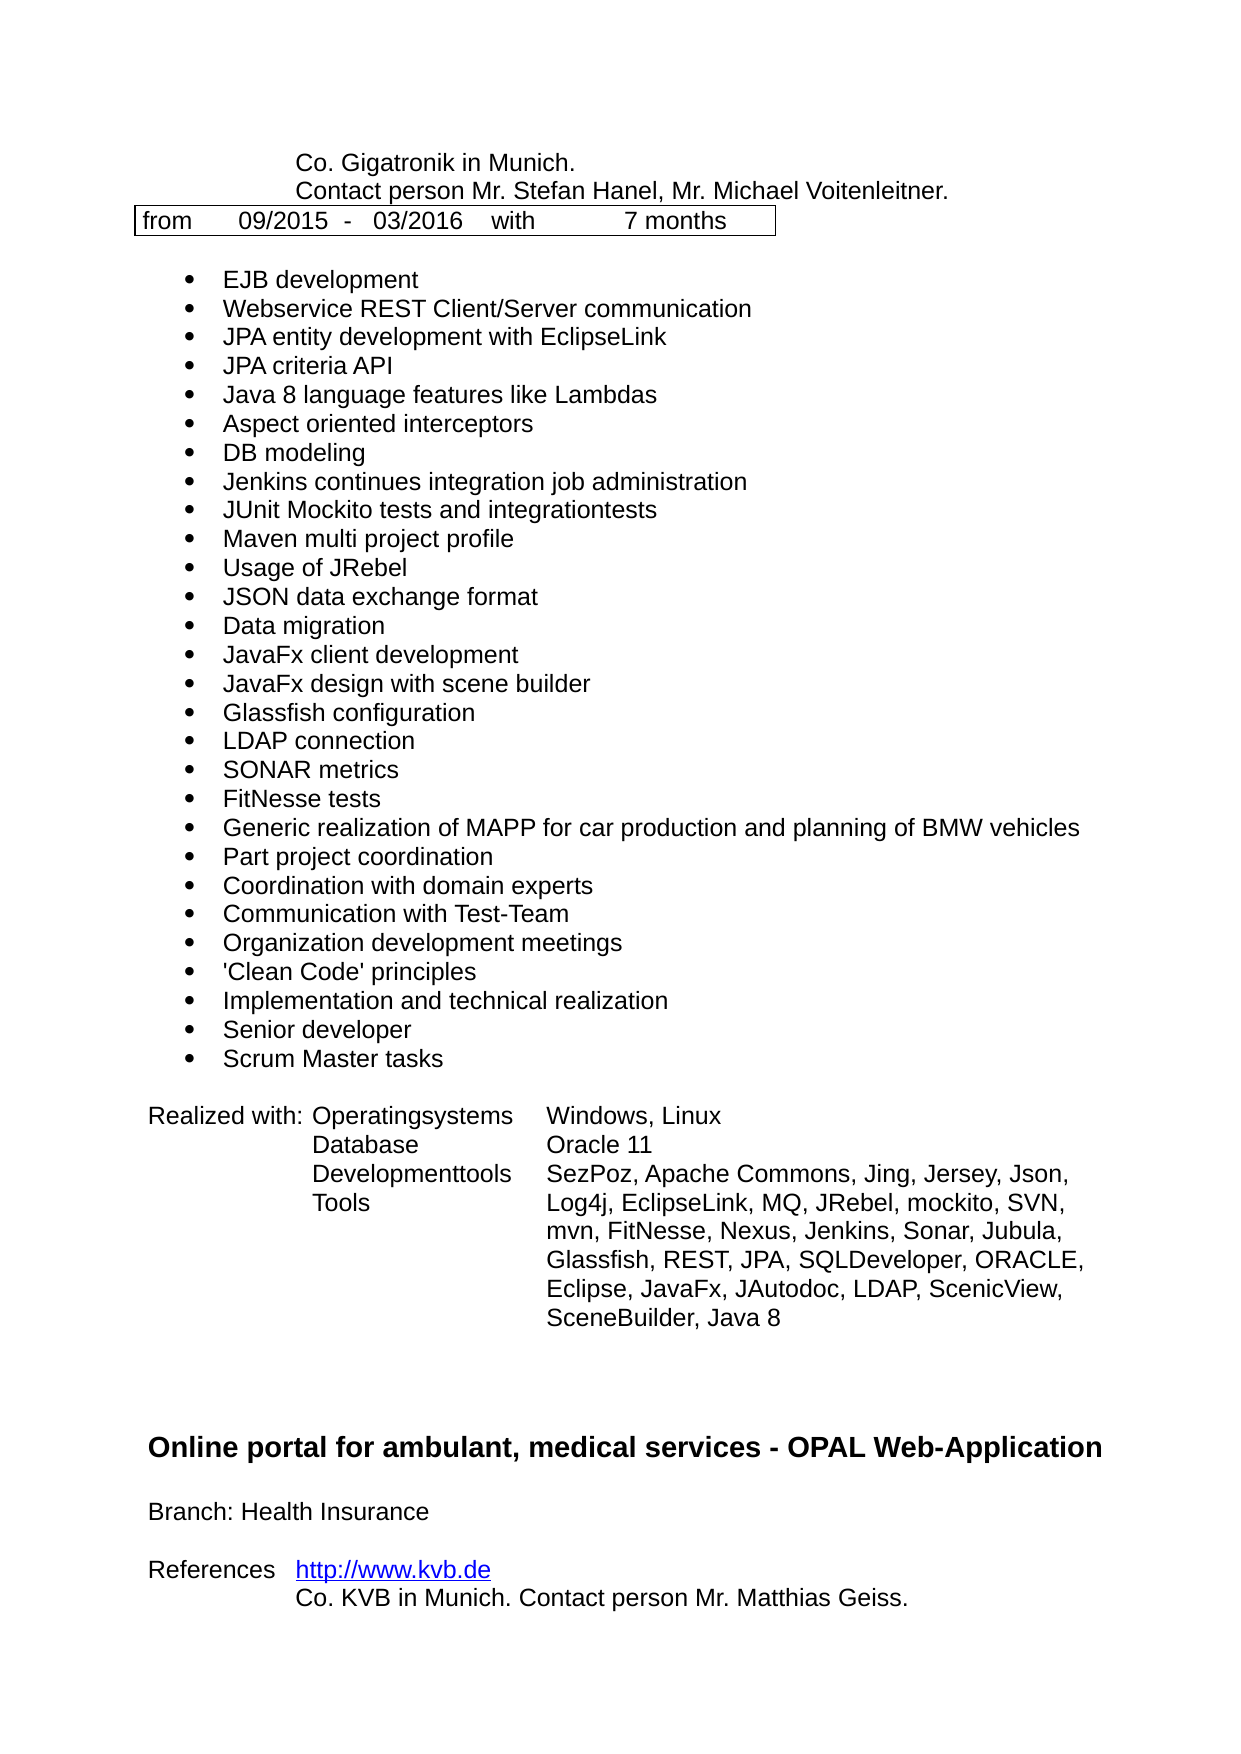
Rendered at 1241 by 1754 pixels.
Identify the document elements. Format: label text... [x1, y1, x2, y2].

list JUnit Mockito tests and integrationtests [185, 496, 1104, 524]
table_cell [145, 1159, 309, 1331]
table_header 09/2015 [231, 206, 336, 235]
table_cell Developmenttools Tools [309, 1159, 543, 1331]
list JSON data exchange format [185, 582, 1104, 611]
list 'Clean Code' principles [185, 957, 1104, 986]
list FitNesse tests [185, 784, 1104, 813]
table_cell Oracle 11 [543, 1130, 1089, 1159]
list EJB development [185, 265, 1104, 293]
list Usage of JRebel [185, 553, 1104, 582]
text Co. KVB in Munich. Contact person Mr. Matthias Geiss. [221, 1583, 1104, 1612]
table_header with [484, 206, 617, 235]
list Generic realization of MAPP for car production and planning of BMW vehicles [185, 813, 1104, 842]
list Part project coordination [185, 842, 1104, 871]
table_header Operatingsystems [309, 1101, 543, 1130]
table_cell [145, 1130, 309, 1159]
list Maven multi project profile [185, 524, 1104, 553]
table_header from [136, 206, 231, 235]
list JPA entity development with EclipseLink [185, 322, 1104, 351]
subtitle Online portal for ambulant, medical services - OPAL Web-Application [148, 1430, 1104, 1464]
list Communication with Test-Team [185, 899, 1104, 928]
list Jenkins continues integration job administration [185, 467, 1104, 496]
list Organization development meetings [185, 928, 1104, 957]
list JPA criteria API [185, 351, 1104, 380]
text References http://www.kvb.de [148, 1555, 1104, 1583]
list JavaFx design with scene builder [185, 669, 1104, 697]
table_header - [336, 206, 366, 235]
table_cell SezPoz, Apache Commons, Jing, Jersey, Json, Log4j, EclipseLink, MQ, JRebel, mockito, SVN, mvn, FitNesse, Nexus, Jenkins, Sonar, Jubula, Glassfish, REST, JPA, SQLDeveloper, ORACLE, Eclipse, JavaFx, JAutodoc, LDAP, ScenicView, SceneBuilder, Java 8 [543, 1159, 1089, 1331]
table_header Windows, Linux [543, 1101, 1089, 1130]
list Data migration [185, 611, 1104, 640]
text Branch: Health Insurance [148, 1497, 1104, 1526]
table_cell Database [309, 1130, 543, 1159]
list Coordination with domain experts [185, 871, 1104, 899]
list Implementation and technical realization [185, 986, 1104, 1015]
list Scrum Master tasks [185, 1044, 1104, 1073]
list Webservice REST Client/Server communication [185, 293, 1104, 322]
text Contact person Mr. Stefan Hanel, Mr. Michael Voitenleitner. [221, 176, 1104, 205]
list SONAR metrics [185, 755, 1104, 784]
list DB modeling [185, 438, 1104, 467]
text Co. Gigatronik in Munich. [221, 148, 1104, 176]
list Glassfish configuration [185, 697, 1104, 726]
list JavaFx client development [185, 640, 1104, 669]
list Senior developer [185, 1015, 1104, 1044]
table_header 03/2016 [366, 206, 484, 235]
list LDAP connection [185, 726, 1104, 755]
table_header Realized with: [145, 1101, 309, 1130]
list Aspect oriented interceptors [185, 409, 1104, 438]
list Java 8 language features like Lambdas [185, 380, 1104, 409]
table_header 7 months [617, 206, 775, 235]
